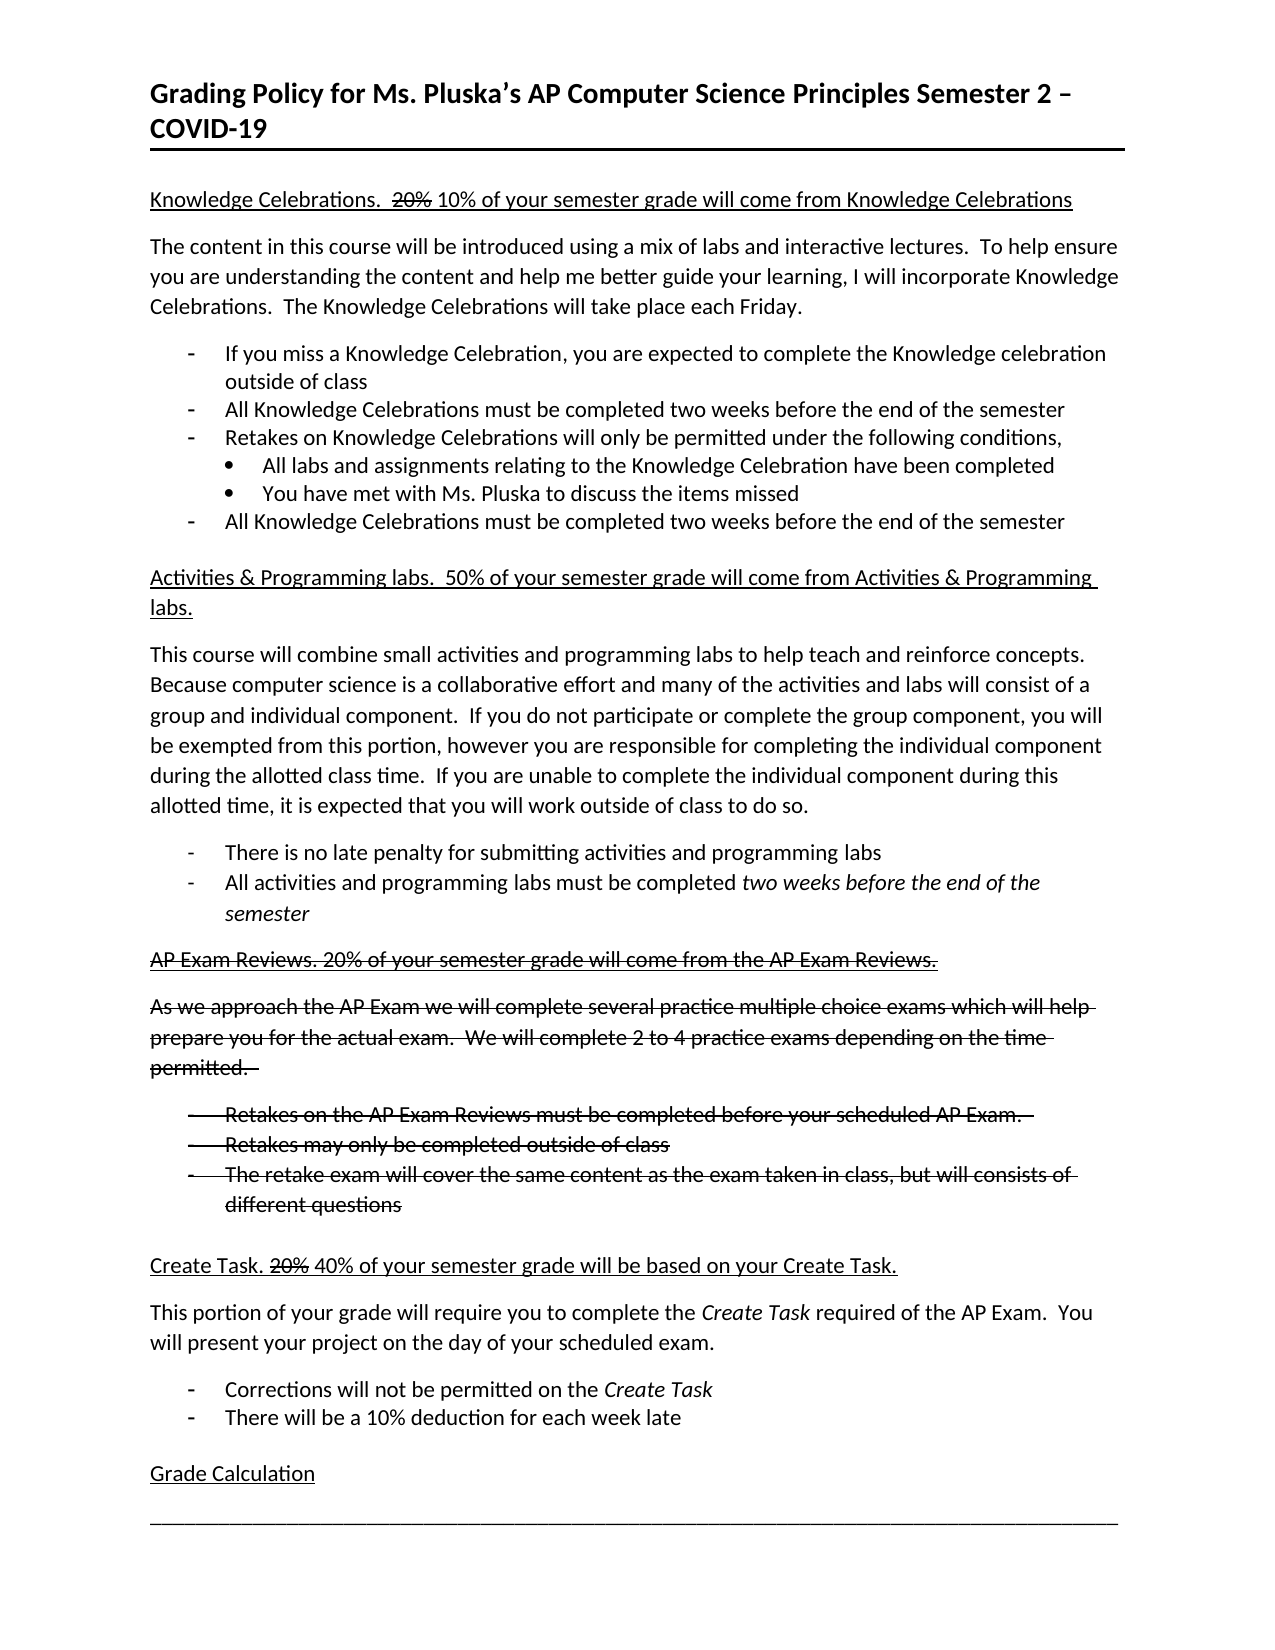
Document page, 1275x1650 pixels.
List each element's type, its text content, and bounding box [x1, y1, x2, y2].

list All labs and assignments relating to the Knowledge Celebration have been completed [225, 451, 1125, 479]
text Create Task. 20% 40% of your semester grade will be based on your Create Task. [150, 1251, 1125, 1279]
list There is no late penalty for submitting activities and programming labs [187, 838, 1125, 866]
list Retakes on Knowledge Celebrations will only be permitted under the following conditions, [187, 423, 1125, 451]
text This course will combine small activities and programming labs to help teach and reinforce concepts. Because computer science is a collaborative effort and many of the activities and labs will consist of a group and individual component. If you do not participate or complete the group component, you will be exempted from this portion, however you are responsible for completing the individual component during the allotted class time. If you are unable to complete the individual component during this allotted time, it is expected that you will work outside of class to do so. [150, 640, 1125, 819]
list All Knowledge Celebrations must be completed two weeks before the end of the semester [187, 395, 1125, 423]
list You have met with Ms. Pluska to discuss the items missed [225, 479, 1125, 507]
list The retake exam will cover the same content as the exam taken in class, but will consists of different questions [187, 1160, 1125, 1218]
text Grade Calculation [150, 1459, 1125, 1487]
text Activities & Programming labs. 50% of your semester grade will come from Activities & Programming labs. [150, 563, 1125, 622]
list Corrections will not be permitted on the Create Task [187, 1375, 1125, 1403]
text As we approach the AP Exam we will complete several practice multiple choice exams which will help prepare you for the actual exam. We will complete 2 to 4 practice exams depending on the time permitted. [150, 992, 1125, 1081]
list All activities and programming labs must be completed two weeks before the end of the semester [187, 868, 1125, 927]
list Retakes on the AP Exam Reviews must be completed before your scheduled AP Exam. [187, 1100, 1125, 1128]
list All Knowledge Celebrations must be completed two weeks before the end of the semester [187, 507, 1125, 535]
list Retakes may only be completed outside of class [187, 1130, 1125, 1158]
text The content in this course will be introduced using a mix of labs and interactive lectures. To help ensure you are understanding the content and help me better guide your learning, I will incorporate Knowledge Celebrations. The Knowledge Celebrations will take place each Friday. [150, 232, 1125, 320]
list There will be a 10% deduction for each week late [187, 1403, 1125, 1431]
text AP Exam Reviews. 20% of your semester grade will come from the AP Exam Reviews. [150, 946, 1125, 974]
list If you miss a Knowledge Celebration, you are expected to complete the Knowledge celebration outside of class [187, 339, 1125, 395]
text This portion of your grade will require you to complete the Create Task required of the AP Exam. You will present your project on the day of your scheduled exam. [150, 1298, 1125, 1356]
text Knowledge Celebrations. 20% 10% of your semester grade will come from Knowledge Celebrations [150, 185, 1125, 213]
